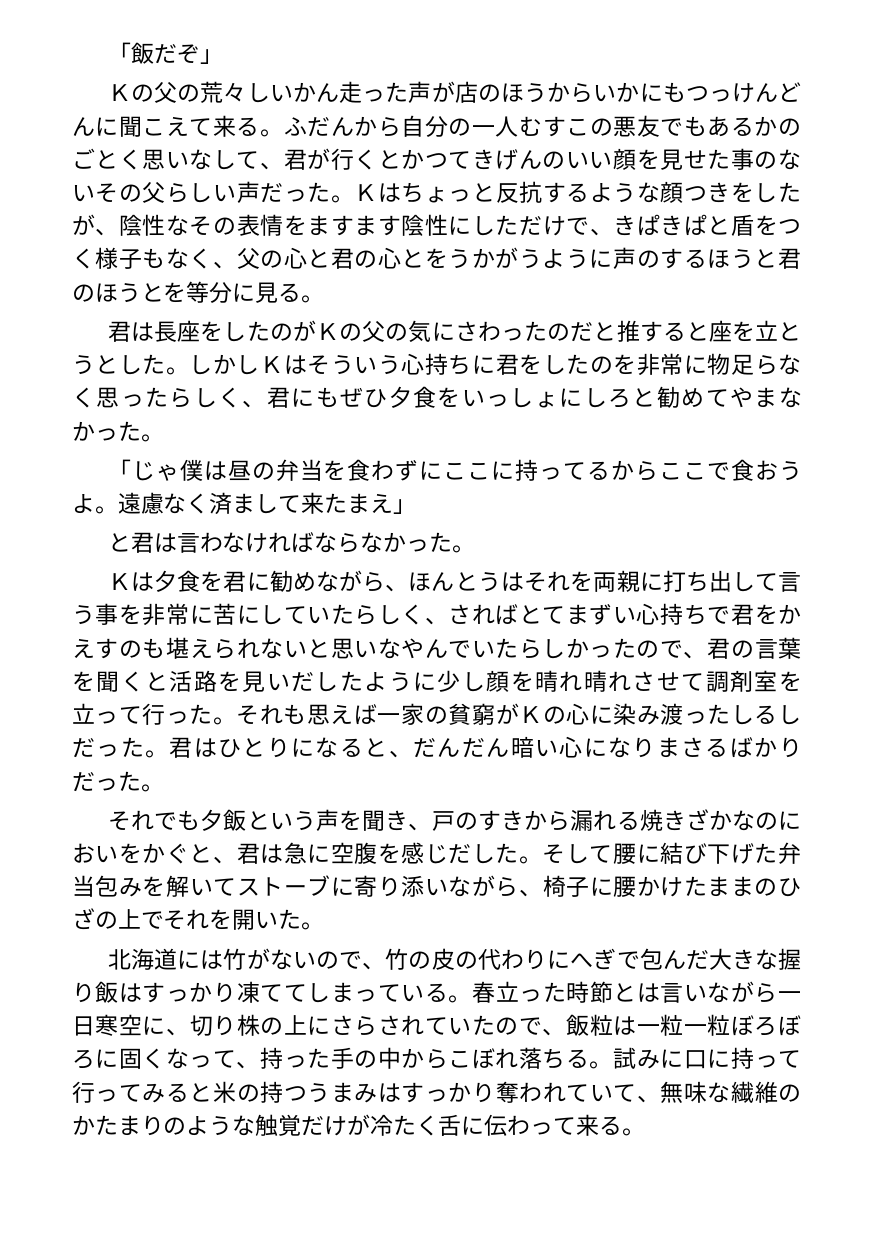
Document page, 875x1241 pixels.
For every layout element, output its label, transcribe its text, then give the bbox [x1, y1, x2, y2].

text と君は言わなければならなかった。 [72, 525, 802, 558]
text Ｋの父の荒々しいかん走った声が店のほうからいかにもつっけんどんに聞こえて来る。ふだんから自分の一人むすこの悪友でもあるかのごとく思いなして、君が行くとかつてきげんのいい顔を見せた事のないその父らしい声だった。Ｋはちょっと反抗するような顔つきをしたが、陰性なその表情をますます陰性にしただけで、きぱきぱと盾をつく様子もなく、父の心と君の心とをうかがうように声のするほうと君のほうとを等分に見る。 [72, 75, 802, 308]
text 北海道には竹がないので、竹の皮の代わりにへぎで包んだ大きな握り飯はすっかり凍ててしまっている。春立った時節とは言いながら一日寒空に、切り株の上にさらされていたので、飯粒は一粒一粒ぼろぼろに固くなって、持った手の中からこぼれ落ちる。試みに口に持って行ってみると米の持つうまみはすっかり奪われていて、無味な繊維のかたまりのような触覚だけが冷たく舌に伝わって来る。 [72, 942, 802, 1141]
text 「飯だぞ」 [72, 36, 802, 69]
text それでも夕飯という声を聞き、戸のすきから漏れる焼きざかなのにおいをかぐと、君は急に空腹を感じだした。そして腰に結び下げた弁当包みを解いてストーブに寄り添いながら、椅子に腰かけたままのひざの上でそれを開いた。 [72, 803, 802, 936]
text 「じゃ僕は昼の弁当を食わずにここに持ってるからここで食おうよ。遠慮なく済まして来たまえ」 [72, 453, 802, 519]
text Ｋは夕食を君に勧めながら、ほんとうはそれを両親に打ち出して言う事を非常に苦にしていたらしく、さればとてまずい心持ちで君をかえすのも堪えられないと思いなやんでいたらしかったので、君の言葉を聞くと活路を見いだしたように少し顔を晴れ晴れさせて調剤室を立って行った。それも思えば一家の貧窮がＫの心に染み渡ったしるしだった。君はひとりになると、だんだん暗い心になりまさるばかりだった。 [72, 564, 802, 797]
text 君は長座をしたのがＫの父の気にさわったのだと推すると座を立とうとした。しかしＫはそういう心持ちに君をしたのを非常に物足らなく思ったらしく、君にもぜひ夕食をいっしょにしろと勧めてやまなかった。 [72, 314, 802, 447]
